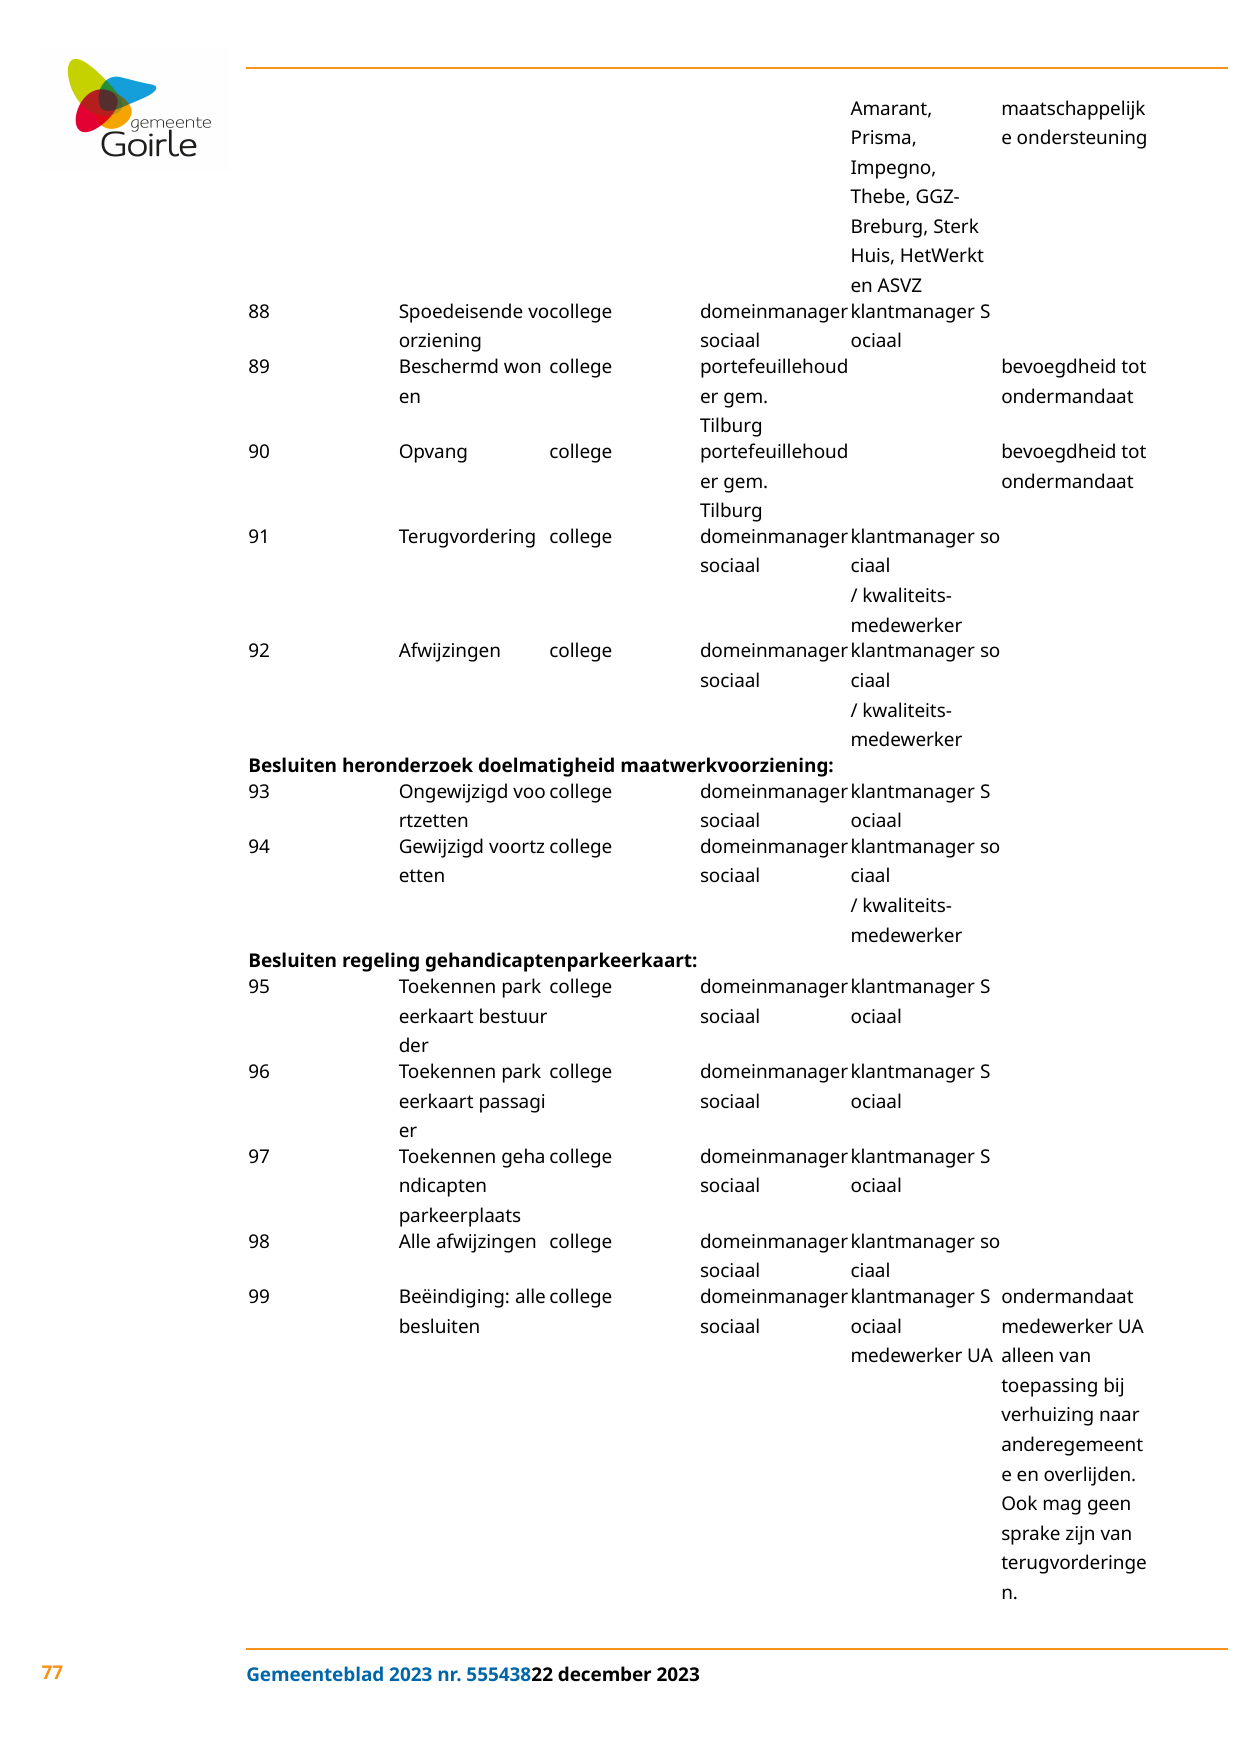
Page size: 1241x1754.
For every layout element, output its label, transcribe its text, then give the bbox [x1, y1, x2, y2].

table_cell domeinmanager sociaal [700, 298, 850, 353]
table_header [700, 95, 850, 298]
table_cell [850, 438, 1001, 523]
table_cell college [549, 353, 700, 438]
table_cell Alle afwijzingen [399, 1228, 549, 1283]
table_cell domeinmanager sociaal [700, 523, 850, 638]
table_cell klantmanager sociaal / kwaliteits- medewerker [850, 638, 1001, 752]
table_cell college [549, 1283, 700, 1605]
table_cell [1001, 1143, 1152, 1228]
table_cell [1001, 778, 1152, 833]
table_cell domeinmanager sociaal [700, 1058, 850, 1143]
table_cell Toekennen parkeerkaart bestuurder [399, 973, 549, 1058]
table_cell 97 [248, 1143, 398, 1228]
table_cell klantmanager sociaal / kwaliteits- medewerker [850, 833, 1001, 948]
table_cell ondermandaat medewerker UA alleen van toepassing bij verhuizing naar anderegemeente en overlijden. Ook mag geen sprake zijn van terugvorderingen. [1001, 1283, 1152, 1605]
table_cell klantmanager Sociaal [850, 1143, 1001, 1228]
table_header [549, 95, 700, 298]
table_cell 95 [248, 973, 398, 1058]
table_cell 96 [248, 1058, 398, 1143]
table_cell college [549, 638, 700, 752]
table_cell Afwijzingen [399, 638, 549, 752]
table_cell 93 [248, 778, 398, 833]
table_cell domeinmanager sociaal [700, 1228, 850, 1283]
table_cell 90 [248, 438, 398, 523]
table_cell Beëindiging: alle besluiten [399, 1283, 549, 1605]
table_cell domeinmanager sociaal [700, 973, 850, 1058]
table_cell domeinmanager sociaal [700, 638, 850, 752]
table_cell domeinmanager sociaal [700, 1283, 850, 1605]
table_cell Ongewijzigd voortzetten [399, 778, 549, 833]
table_cell college [549, 1228, 700, 1283]
table_cell [1001, 973, 1152, 1058]
table_cell bevoegdheid tot ondermandaat [1001, 438, 1152, 523]
table_header [248, 95, 398, 298]
table_cell Besluiten heronderzoek doelmatigheid maatwerkvoorziening: [248, 752, 1152, 778]
table_cell domeinmanager sociaal [700, 833, 850, 948]
table_cell Spoedeisende voorziening [399, 298, 549, 353]
table_cell Gewijzigd voortzetten [399, 833, 549, 948]
table_cell [1001, 1058, 1152, 1143]
table_cell 92 [248, 638, 398, 752]
table_cell klantmanager Sociaal [850, 1058, 1001, 1143]
table_cell 94 [248, 833, 398, 948]
table_cell college [549, 438, 700, 523]
table_cell Beschermd wonen [399, 353, 549, 438]
table_cell [1001, 523, 1152, 638]
table_cell 88 [248, 298, 398, 353]
table_cell klantmanager Sociaal [850, 298, 1001, 353]
table_cell Opvang [399, 438, 549, 523]
table_cell Terugvordering [399, 523, 549, 638]
picture [41, 47, 231, 172]
table_cell college [549, 298, 700, 353]
table_cell [850, 353, 1001, 438]
table_cell domeinmanager sociaal [700, 778, 850, 833]
table_cell [1001, 638, 1152, 752]
table_header Amarant, Prisma, Impegno, Thebe, GGZ-Breburg, Sterk Huis, HetWerkt en ASVZ [850, 95, 1001, 298]
table_cell Toekennen gehandicapten parkeerplaats [399, 1143, 549, 1228]
table_cell 99 [248, 1283, 398, 1605]
table_cell college [549, 973, 700, 1058]
table_cell college [549, 1058, 700, 1143]
table_cell college [549, 1143, 700, 1228]
table_cell 91 [248, 523, 398, 638]
table_cell klantmanager Sociaal [850, 778, 1001, 833]
table_cell [1001, 298, 1152, 353]
table_cell portefeuillehouder gem. Tilburg [700, 353, 850, 438]
table_cell 98 [248, 1228, 398, 1283]
table_header maatschappelijke ondersteuning [1001, 95, 1152, 298]
table_cell college [549, 778, 700, 833]
table_cell domeinmanager sociaal [700, 1143, 850, 1228]
table_cell klantmanager Sociaal medewerker UA [850, 1283, 1001, 1605]
table_cell klantmanager Sociaal [850, 973, 1001, 1058]
table_cell Besluiten regeling gehandicaptenparkeerkaart: [248, 948, 1152, 973]
table_header [399, 95, 549, 298]
table_cell college [549, 523, 700, 638]
table_cell klantmanager sociaal / kwaliteits- medewerker [850, 523, 1001, 638]
table_cell bevoegdheid tot ondermandaat [1001, 353, 1152, 438]
table_cell [1001, 1228, 1152, 1283]
table_cell Toekennen parkeerkaart passagier [399, 1058, 549, 1143]
table_cell college [549, 833, 700, 948]
table_cell portefeuillehouder gem. Tilburg [700, 438, 850, 523]
table_cell klantmanager sociaal [850, 1228, 1001, 1283]
table_cell [1001, 833, 1152, 948]
table_cell 89 [248, 353, 398, 438]
